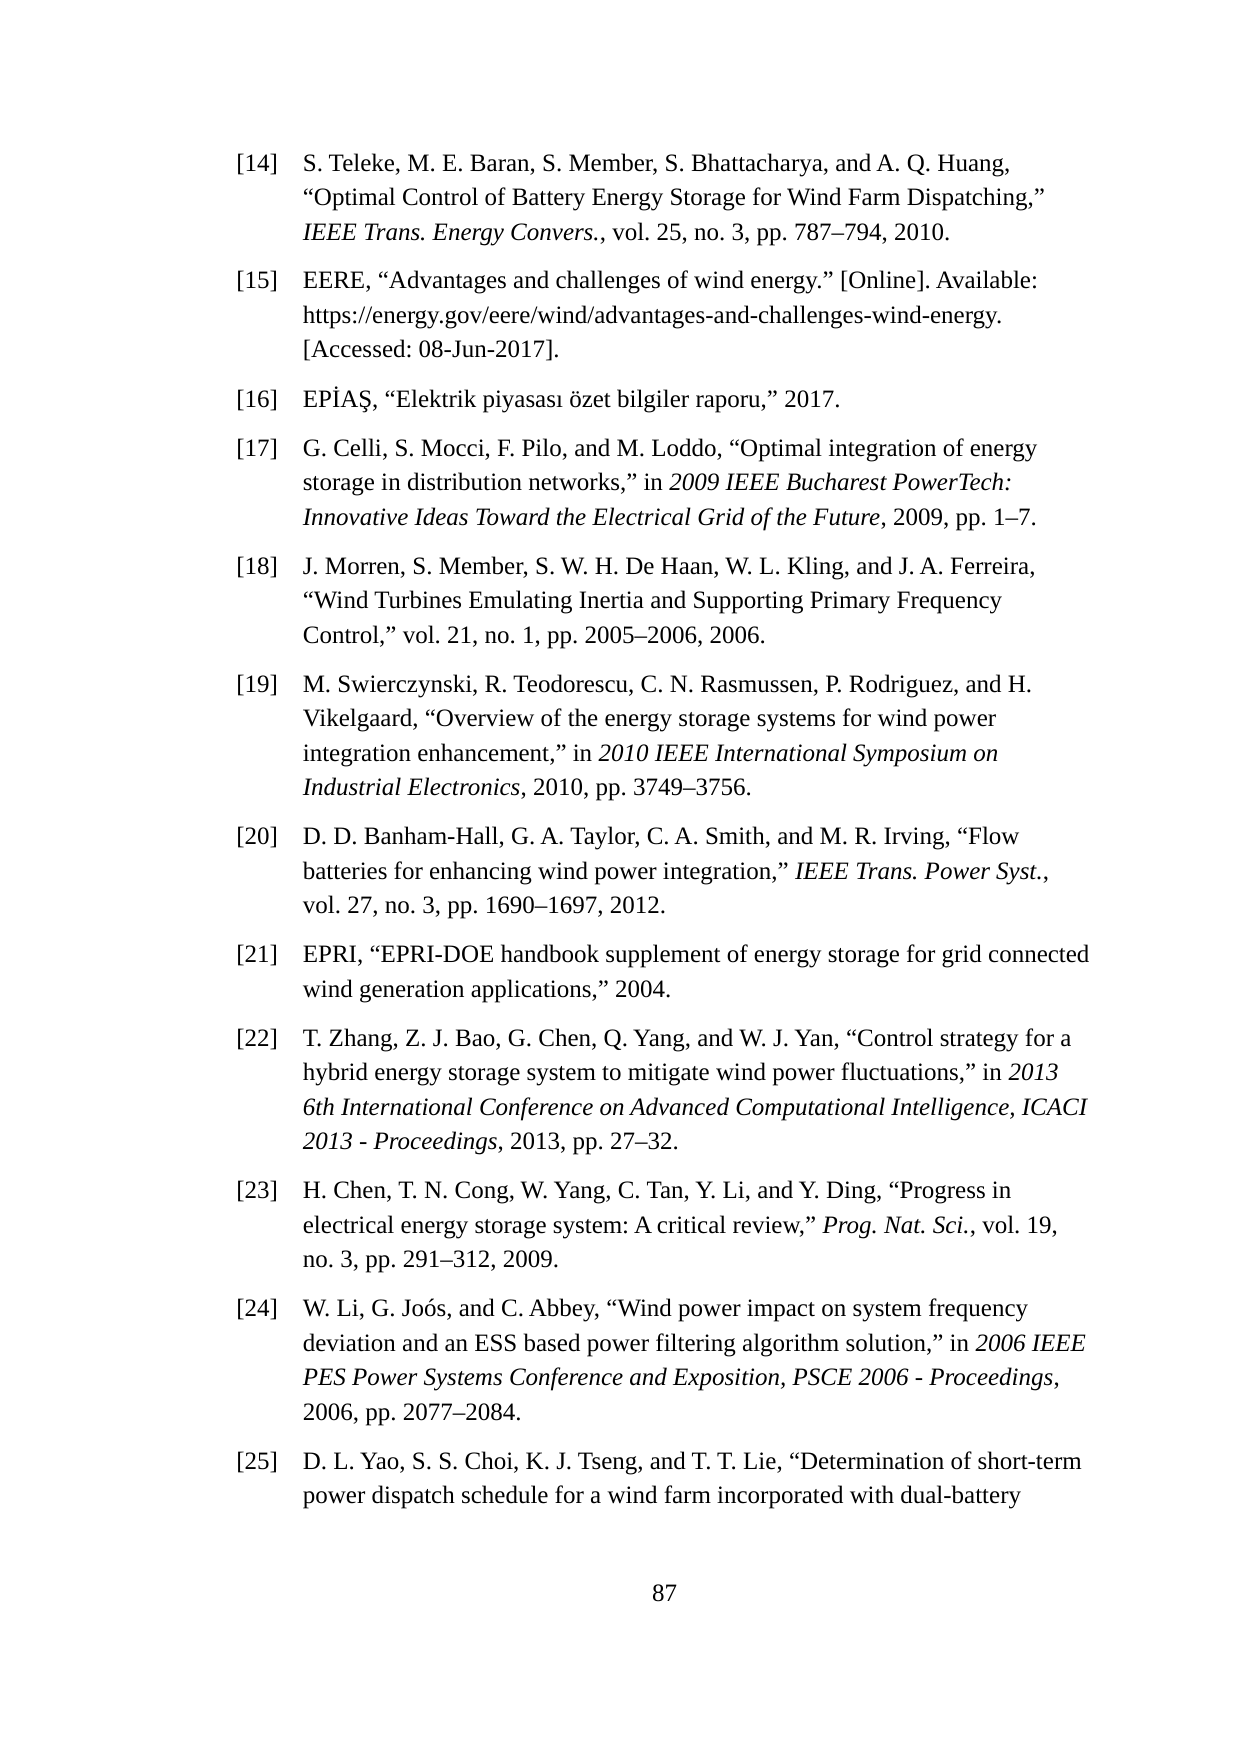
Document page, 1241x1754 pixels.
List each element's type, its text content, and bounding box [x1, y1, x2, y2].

text [21] EPRI, “EPRI-DOE handbook supplement of energy storage for grid connected wind generation applications,” 2004. [236, 939, 1093, 1002]
text [22] T. Zhang, Z. J. Bao, G. Chen, Q. Yang, and W. J. Yan, “Control strategy for a hybrid energy storage system to mitigate wind power fluctuations,” in 2013 6th International Conference on Advanced Computational Intelligence, ICACI 2013 - Proceedings, 2013, pp. 27–32. [236, 1023, 1093, 1155]
text [17] G. Celli, S. Mocci, F. Pilo, and M. Loddo, “Optimal integration of energy storage in distribution networks,” in 2009 IEEE Bucharest PowerTech: Innovative Ideas Toward the Electrical Grid of the Future, 2009, pp. 1–7. [236, 433, 1093, 530]
text [23] H. Chen, T. N. Cong, W. Yang, C. Tan, Y. Li, and Y. Ding, “Progress in electrical energy storage system: A critical review,” Prog. Nat. Sci., vol. 19, no. 3, pp. 291–312, 2009. [236, 1175, 1093, 1273]
text [19] M. Swierczynski, R. Teodorescu, C. N. Rasmussen, P. Rodriguez, and H. Vikelgaard, “Overview of the energy storage systems for wind power integration enhancement,” in 2010 IEEE International Symposium on Industrial Electronics, 2010, pp. 3749–3756. [236, 669, 1093, 801]
text [15] EERE, “Advantages and challenges of wind energy.” [Online]. Available: https://energy.gov/eere/wind/advantages-and-challenges-wind-energy. [Accessed: 08-Jun-2017]. [236, 266, 1093, 363]
text [18] J. Morren, S. Member, S. W. H. De Haan, W. L. Kling, and J. A. Ferreira, “Wind Turbines Emulating Inertia and Supporting Primary Frequency Control,” vol. 21, no. 1, pp. 2005–2006, 2006. [236, 551, 1093, 648]
text [20] D. D. Banham-Hall, G. A. Taylor, C. A. Smith, and M. R. Irving, “Flow batteries for enhancing wind power integration,” IEEE Trans. Power Syst., vol. 27, no. 3, pp. 1690–1697, 2012. [236, 821, 1093, 919]
text [25] D. L. Yao, S. S. Choi, K. J. Tseng, and T. T. Lie, “Determination of short-term power dispatch schedule for a wind farm incorporated with dual-battery [236, 1446, 1093, 1509]
text [16] EPİAŞ, “Elektrik piyasası özet bilgiler raporu,” 2017. [236, 384, 1093, 412]
text [24] W. Li, G. Joós, and C. Abbey, “Wind power impact on system frequency deviation and an ESS based power filtering algorithm solution,” in 2006 IEEE PES Power Systems Conference and Exposition, PSCE 2006 - Proceedings, 2006, pp. 2077–2084. [236, 1293, 1093, 1426]
text [14] S. Teleke, M. E. Baran, S. Member, S. Bhattacharya, and A. Q. Huang, “Optimal Control of Battery Energy Storage for Wind Farm Dispatching,” IEEE Trans. Energy Convers., vol. 25, no. 3, pp. 787–794, 2010. [236, 148, 1093, 245]
